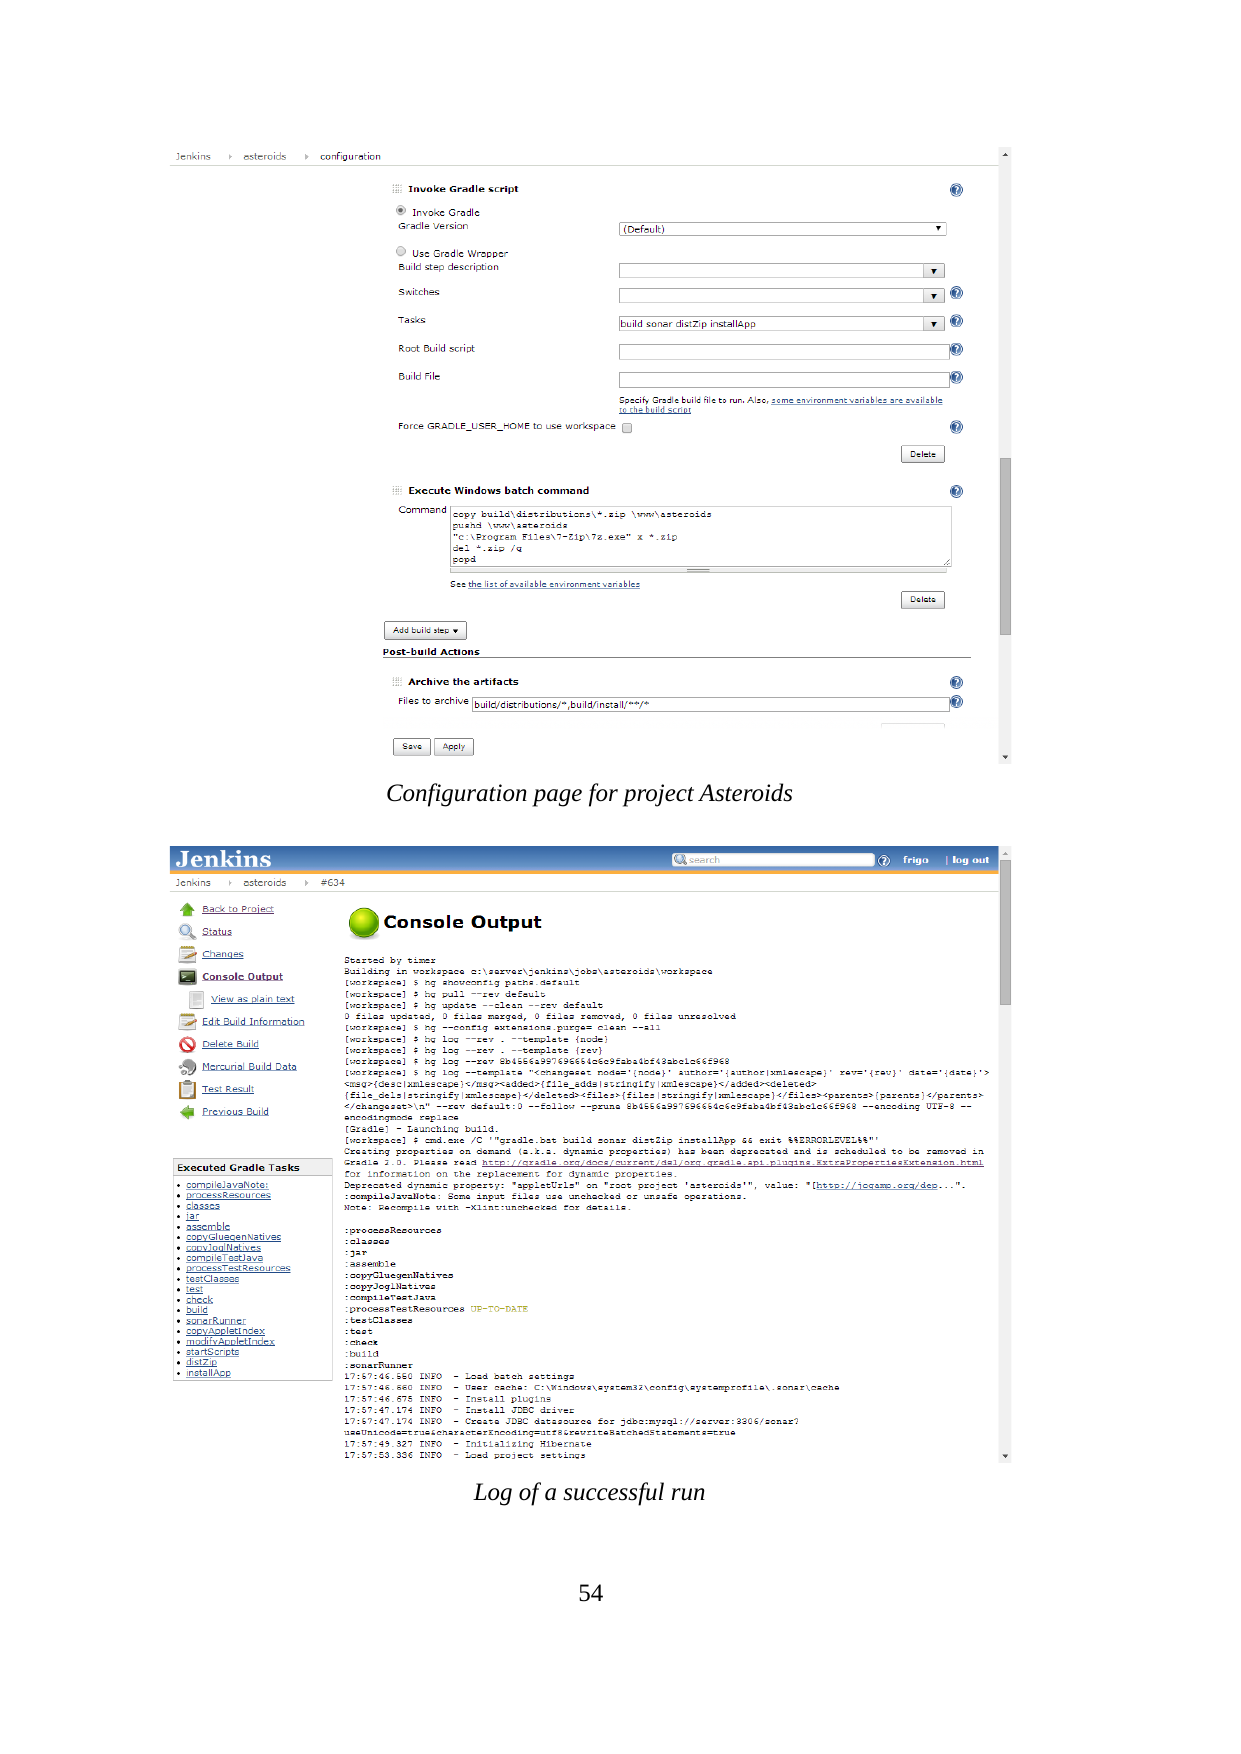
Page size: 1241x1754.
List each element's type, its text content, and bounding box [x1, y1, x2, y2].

text Configuration page for project Asteroids [148, 764, 1033, 807]
picture [169, 147, 1012, 764]
text Log of a successful run [148, 1463, 1033, 1506]
picture [169, 846, 1012, 1463]
